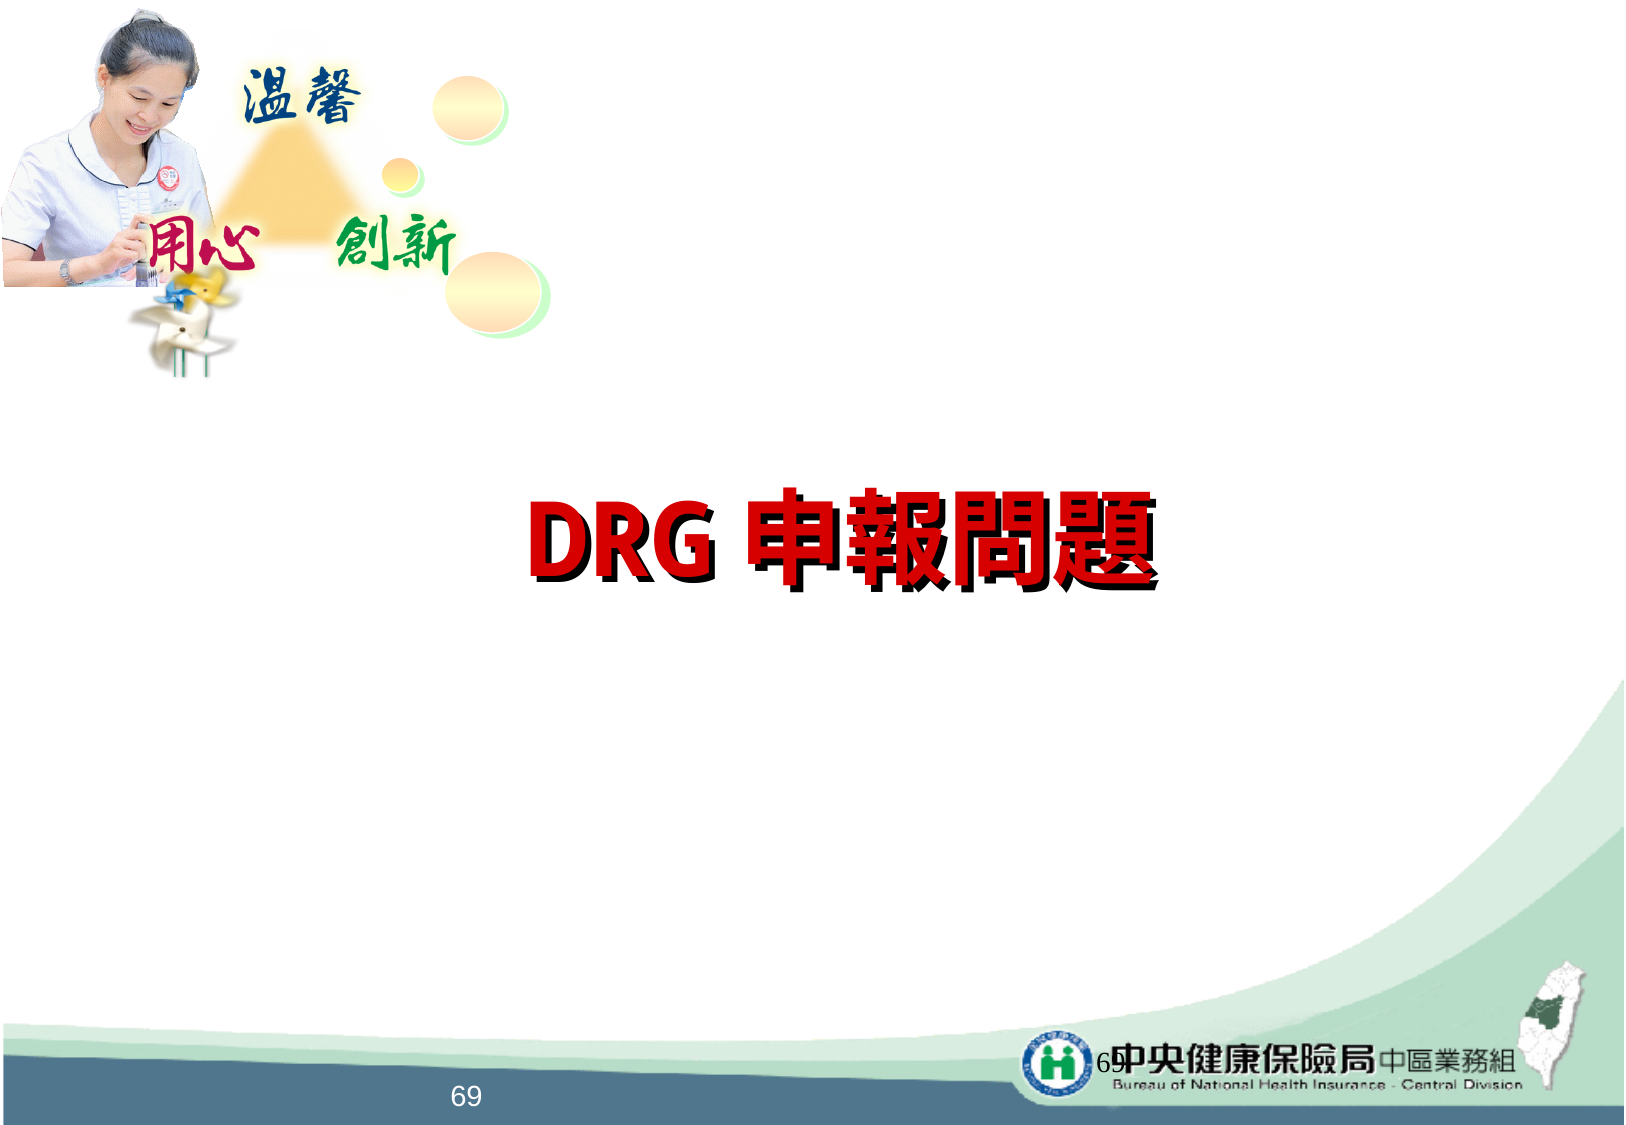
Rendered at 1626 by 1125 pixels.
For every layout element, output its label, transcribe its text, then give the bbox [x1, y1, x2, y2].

title DRG申報問題 [38, 304, 1625, 891]
text_box [1081, 1023, 1596, 1099]
text_box [435, 1065, 815, 1125]
